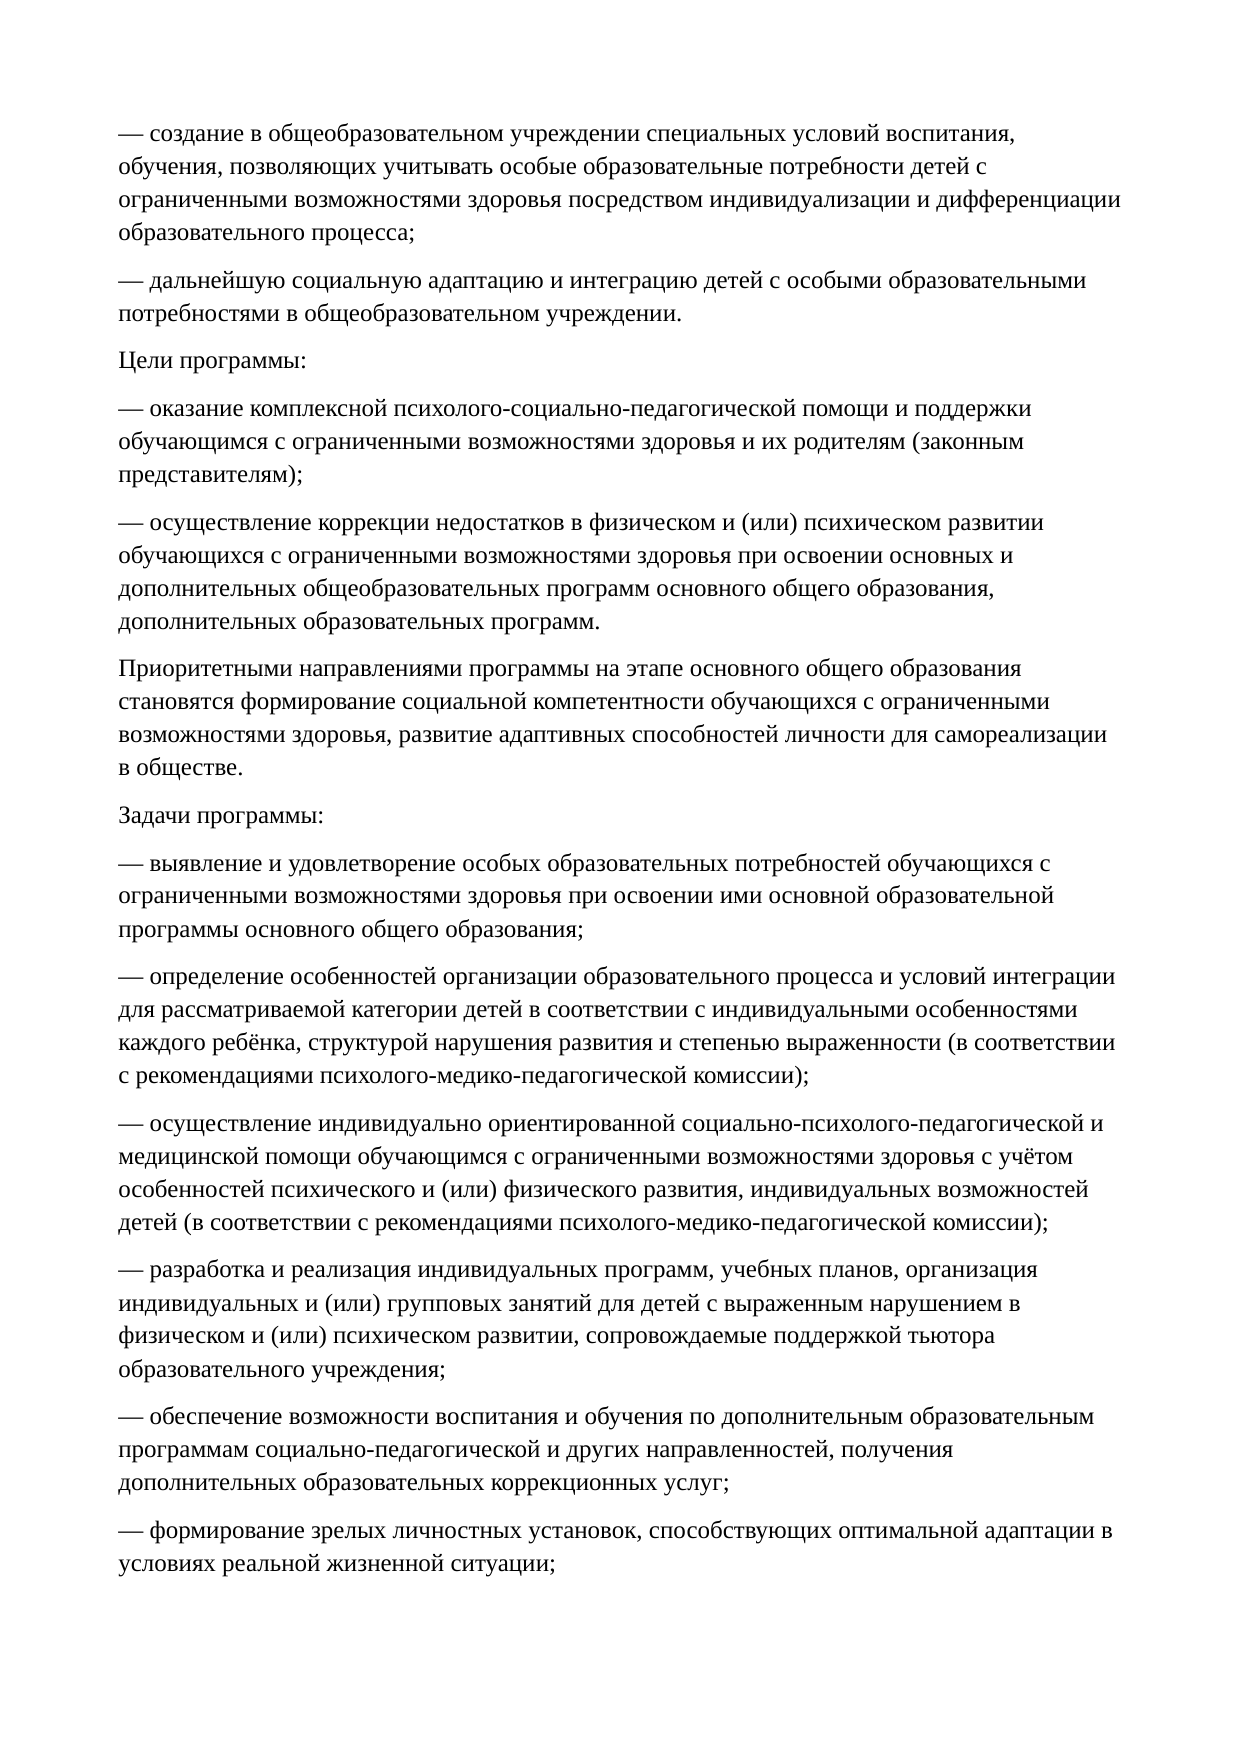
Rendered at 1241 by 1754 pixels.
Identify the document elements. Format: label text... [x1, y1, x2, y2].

text Приоритетными направлениями программы на этапе основного общего образования становятся формирование социальной компетентности обучающихся с ограниченными возможностями здоровья, развитие адаптивных способностей личности для самореализации в обществе. [118, 653, 1122, 781]
text — выявление и удовлетворение особых образовательных потребностей обучающихся с ограниченными возможностями здоровья при освоении ими основной образовательной программы основного общего образования; [118, 848, 1122, 942]
text Цели программы: [118, 345, 1122, 374]
text — обеспечение возможности воспитания и обучения по дополнительным образовательным программам социально-педагогической и других направленностей, получения дополнительных образовательных коррекционных услуг; [118, 1401, 1122, 1496]
text — определение особенностей организации образовательного процесса и условий интеграции для рассматриваемой категории детей в соответствии с индивидуальными особенностями каждого ребёнка, структурой нарушения развития и степенью выраженности (в соответствии с рекомендациями психолого-медико-педагогической комиссии); [118, 961, 1122, 1089]
text — оказание комплексной психолого-социально-педагогической помощи и поддержки обучающимся с ограниченными возможностями здоровья и их родителям (законным представителям); [118, 393, 1122, 488]
text — формирование зрелых личностных установок, способствующих оптимальной адаптации в условиях реальной жизненной ситуации; [118, 1515, 1122, 1577]
text — дальнейшую социальную адаптацию и интеграцию детей с особыми образовательными потребностями в общеобразовательном учреждении. [118, 265, 1122, 327]
text — создание в общеобразовательном учреждении специальных условий воспитания, обучения, позволяющих учитывать особые образовательные потребности детей с ограниченными возможностями здоровья посредством индивидуализации и дифференциации образовательного процесса; [118, 118, 1122, 246]
text — осуществление коррекции недостатков в физическом и (или) психическом развитии обучающихся с ограниченными возможностями здоровья при освоении основных и дополнительных общеобразовательных программ основного общего образования, дополнительных образовательных программ. [118, 507, 1122, 634]
text Задачи программы: [118, 800, 1122, 829]
text — осуществление индивидуально ориентированной социально-психолого-педагогической и медицинской помощи обучающимся с ограниченными возможностями здоровья с учётом особенностей психического и (или) физического развития, индивидуальных возможностей детей (в соответствии с рекомендациями психолого-медико-педагогической комиссии); [118, 1108, 1122, 1236]
text — разработка и реализация индивидуальных программ, учебных планов, организация индивидуальных и (или) групповых занятий для детей с выраженным нарушением в физическом и (или) психическом развитии, сопровождаемые поддержкой тьютора образовательного учреждения; [118, 1254, 1122, 1382]
